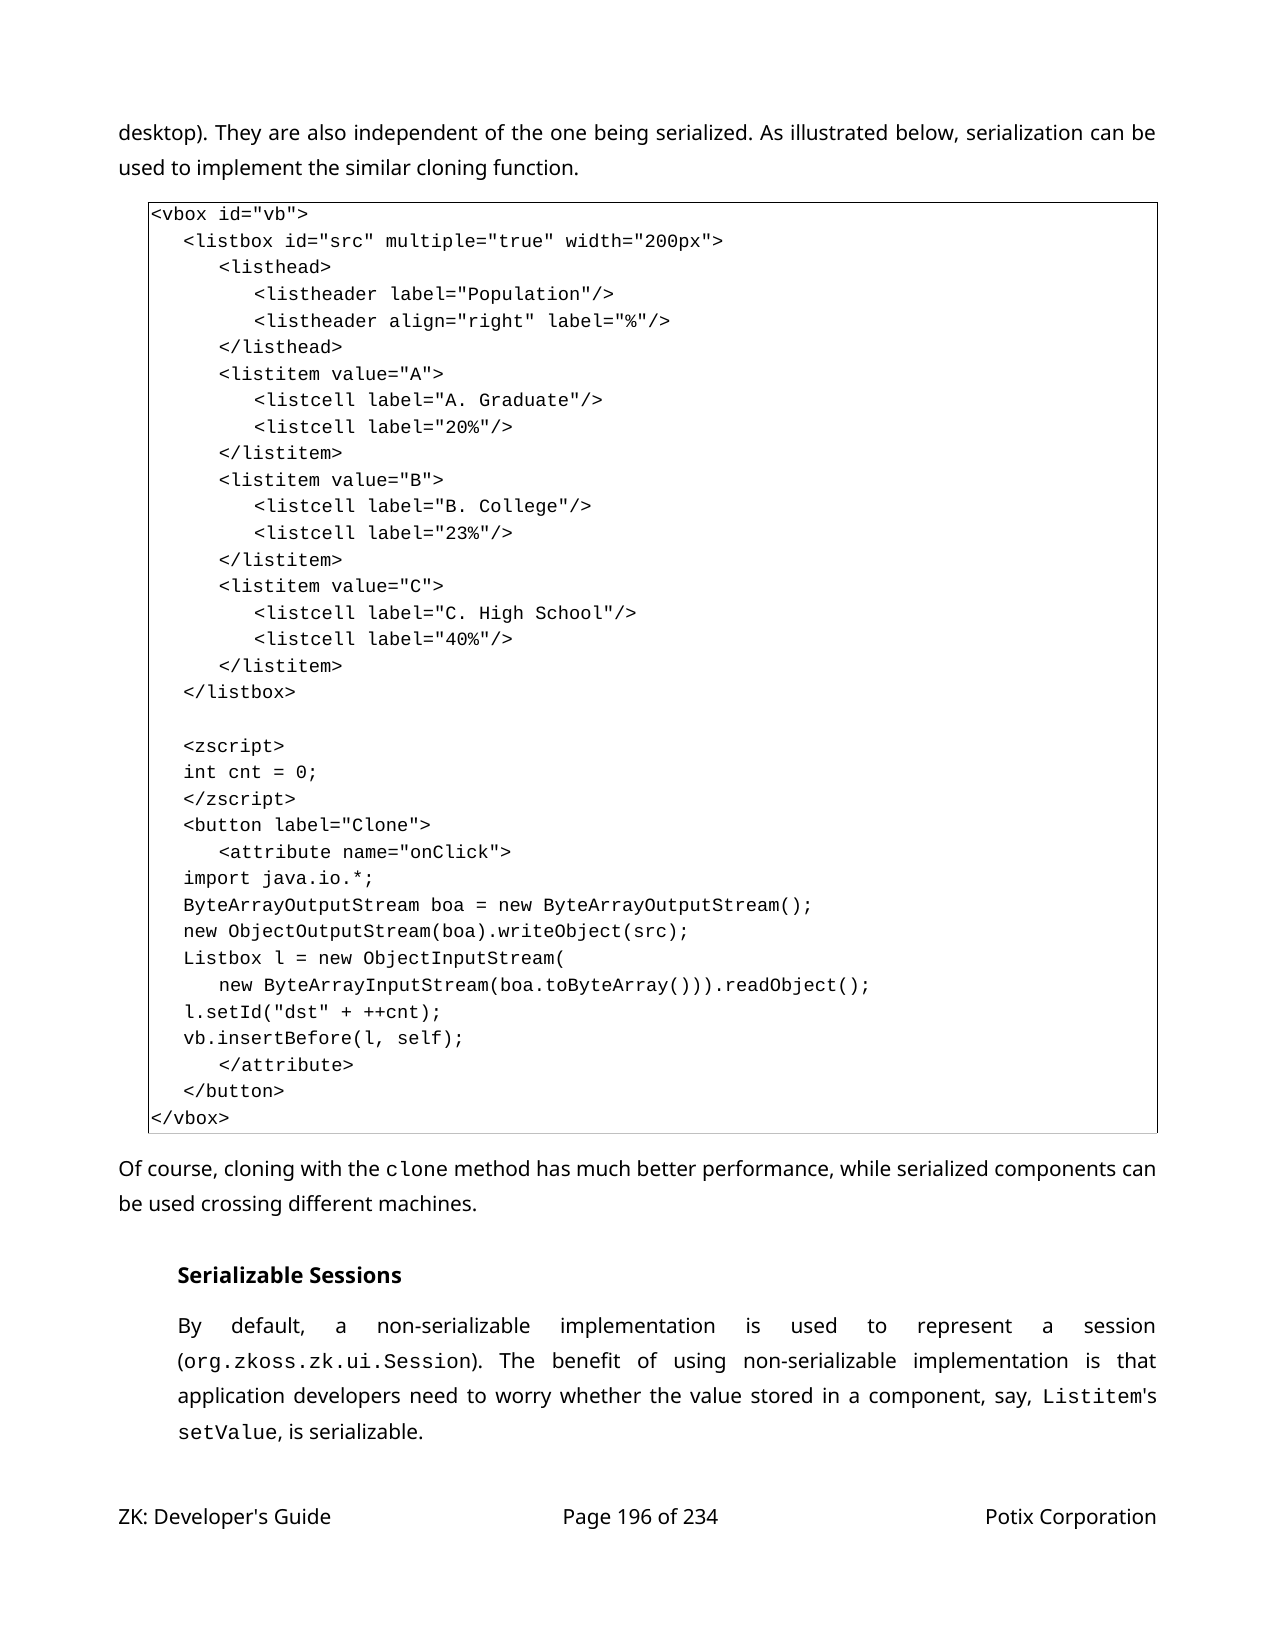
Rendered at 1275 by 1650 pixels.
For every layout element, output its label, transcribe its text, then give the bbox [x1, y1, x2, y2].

text <vbox id="vb"> <listbox id="src" multiple="true" width="200px"> <listhead> <listheader label="Population"/> <listheader align="right" label="%"/> </listhead> <listitem value="A"> <listcell label="A. Graduate"/> <listcell label="20%"/> </listitem> <listitem value="B"> <listcell label="B. College"/> <listcell label="23%"/> </listitem> <listitem value="C"> <listcell label="C. High School"/> <listcell label="40%"/> </listitem> </listbox> <zscript> int cnt = 0; </zscript> <button label="Clone"> <attribute name="onClick"> import java.io.*; ByteArrayOutputStream boa = new ByteArrayOutputStream(); new ObjectOutputStream(boa).writeObject(src); Listbox l = new ObjectInputStream( [149, 203, 1157, 970]
text new ByteArrayInputStream(boa.toByteArray())).readObject(); l.setId("dst" + ++cnt); vb.insertBefore(l, self); </attribute> </button> </vbox> [149, 973, 1157, 1133]
subtitle Serializable Sessions [177, 1260, 1157, 1290]
text By default, a non-serializable implementation is used to represent a session (org.zkoss.zk.ui.Session). The benefit of using non-serializable implementation is that application developers need to worry whether the value stored in a component, say, Listitem's setValue, is serializable. [177, 1311, 1157, 1446]
text Of course, cloning with the clone method has much better performance, while serialized components can be used crossing different machines. [118, 1154, 1157, 1218]
text desktop). They are also independent of the one being serialized. As illustrated below, serialization can be used to implement the similar cloning function. [118, 118, 1157, 182]
